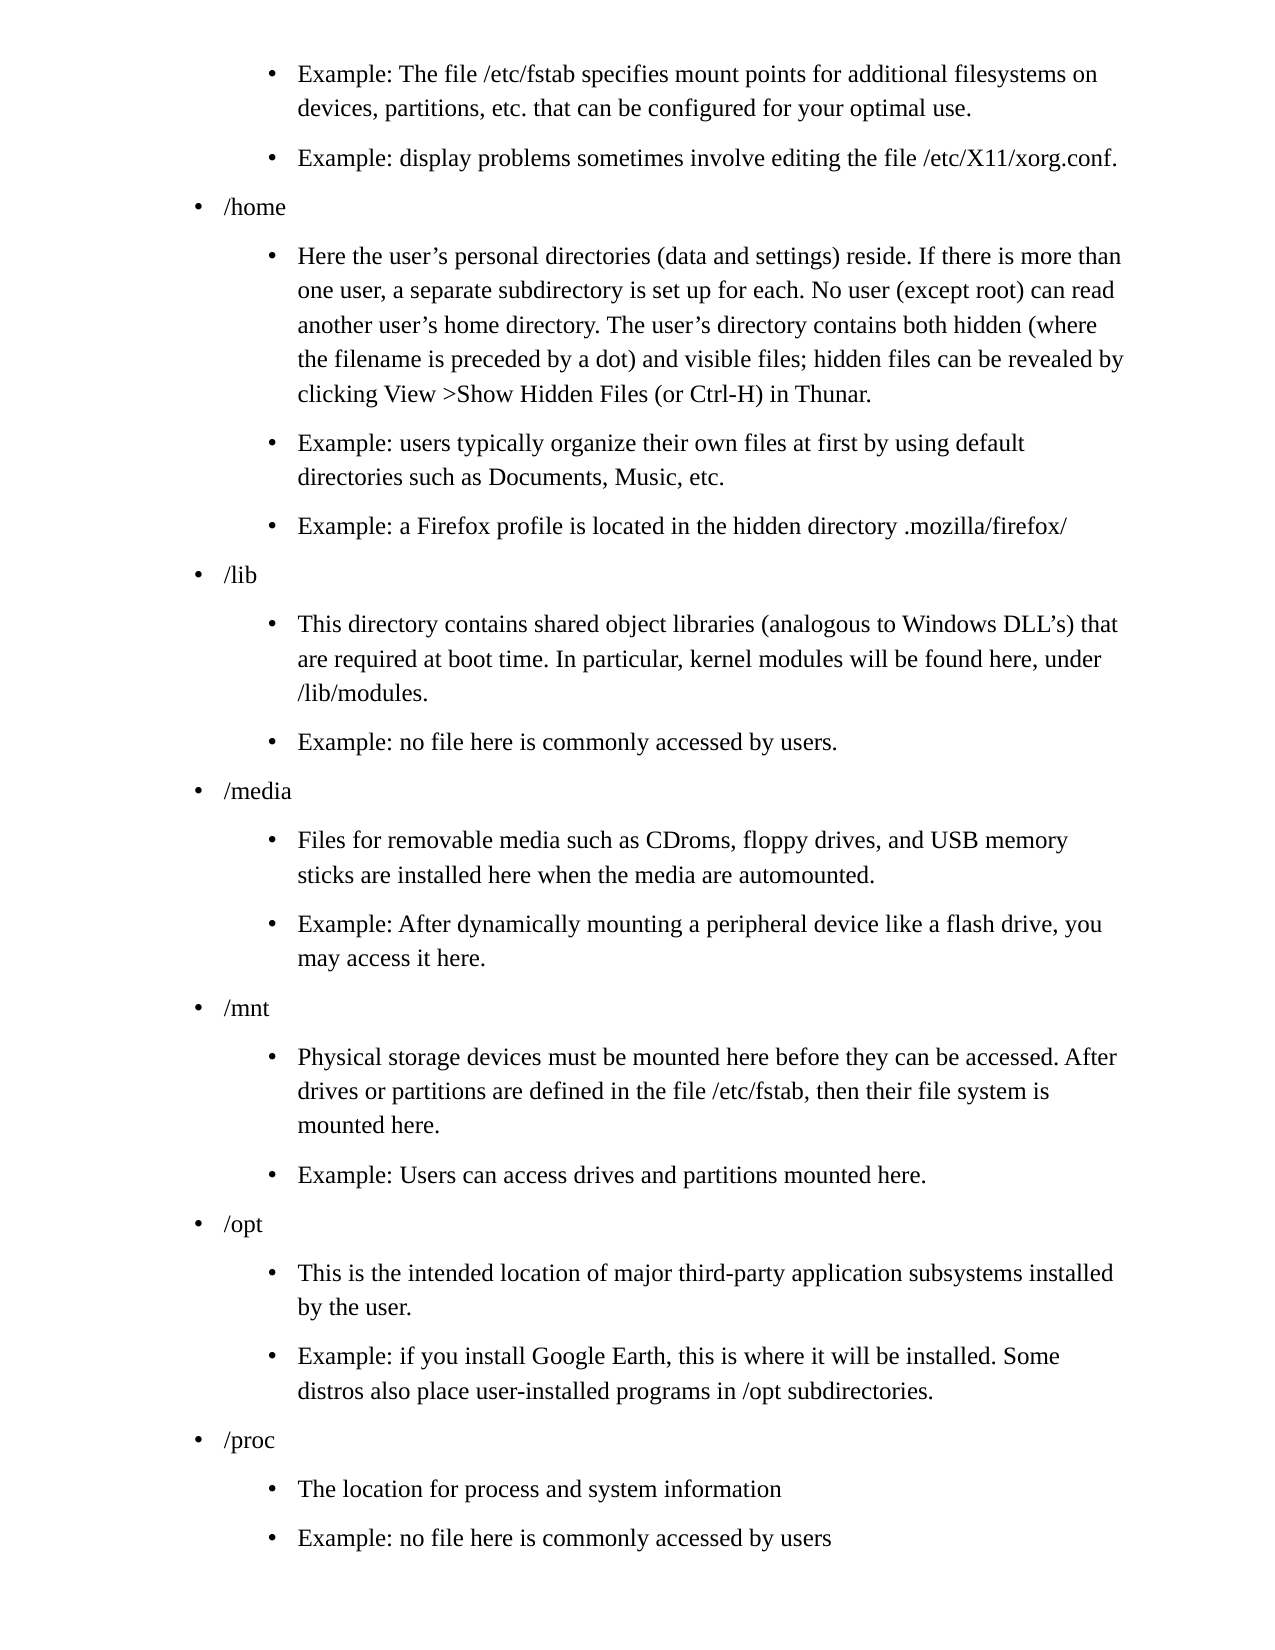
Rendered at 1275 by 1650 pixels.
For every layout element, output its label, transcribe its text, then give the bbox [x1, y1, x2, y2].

list Here the user’s personal directories (data and settings) reside. If there is more than one user, a separate subdirectory is set up for each. No user (except root) can read another user’s home directory. The user’s directory contains both hidden (where the filename is preceded by a dot) and visible files; hidden files can be revealed by clicking View >Show Hidden Files (or Ctrl-H) in Thunar. [268, 241, 1125, 407]
list This is the intended location of major third-party application subsystems installed by the user. [268, 1258, 1125, 1321]
list Example: if you install Google Earth, this is where it will be installed. Some distros also place user-installed programs in /opt subdirectories. [268, 1341, 1125, 1404]
list Physical storage devices must be mounted here before they can be accessed. After drives or partitions are defined in the file /etc/fstab, then their file system is mounted here. [268, 1042, 1125, 1139]
list /home [194, 192, 1125, 220]
list Example: Users can access drives and partitions mounted here. [268, 1160, 1125, 1188]
list Example: After dynamically mounting a peripheral device like a flash drive, you may access it here. [268, 909, 1125, 972]
list Example: no file here is commonly accessed by users [268, 1523, 1125, 1552]
list Files for removable media such as CDroms, floppy drives, and USB memory sticks are installed here when the media are automounted. [268, 826, 1125, 889]
list /media [194, 776, 1125, 805]
list /proc [194, 1425, 1125, 1454]
list /mnt [194, 993, 1125, 1021]
list The location for process and system information [268, 1474, 1125, 1503]
list Example: a Firefox profile is located in the hidden directory .mozilla/firefox/ [268, 511, 1125, 540]
list Example: display problems sometimes involve editing the file /etc/X11/xorg.conf. [268, 143, 1125, 171]
list This directory contains shared object libraries (analogous to Windows DLL’s) that are required at boot time. In particular, kernel modules will be found here, under /lib/modules. [268, 609, 1125, 707]
list Example: users typically organize their own files at first by using default directories such as Documents, Music, etc. [268, 428, 1125, 491]
list /opt [194, 1209, 1125, 1237]
list Example: The file /etc/fstab specifies mount points for additional filesystems on devices, partitions, etc. that can be configured for your optimal use. [268, 59, 1125, 122]
list /lib [194, 560, 1125, 589]
list Example: no file here is commonly accessed by users. [268, 727, 1125, 756]
